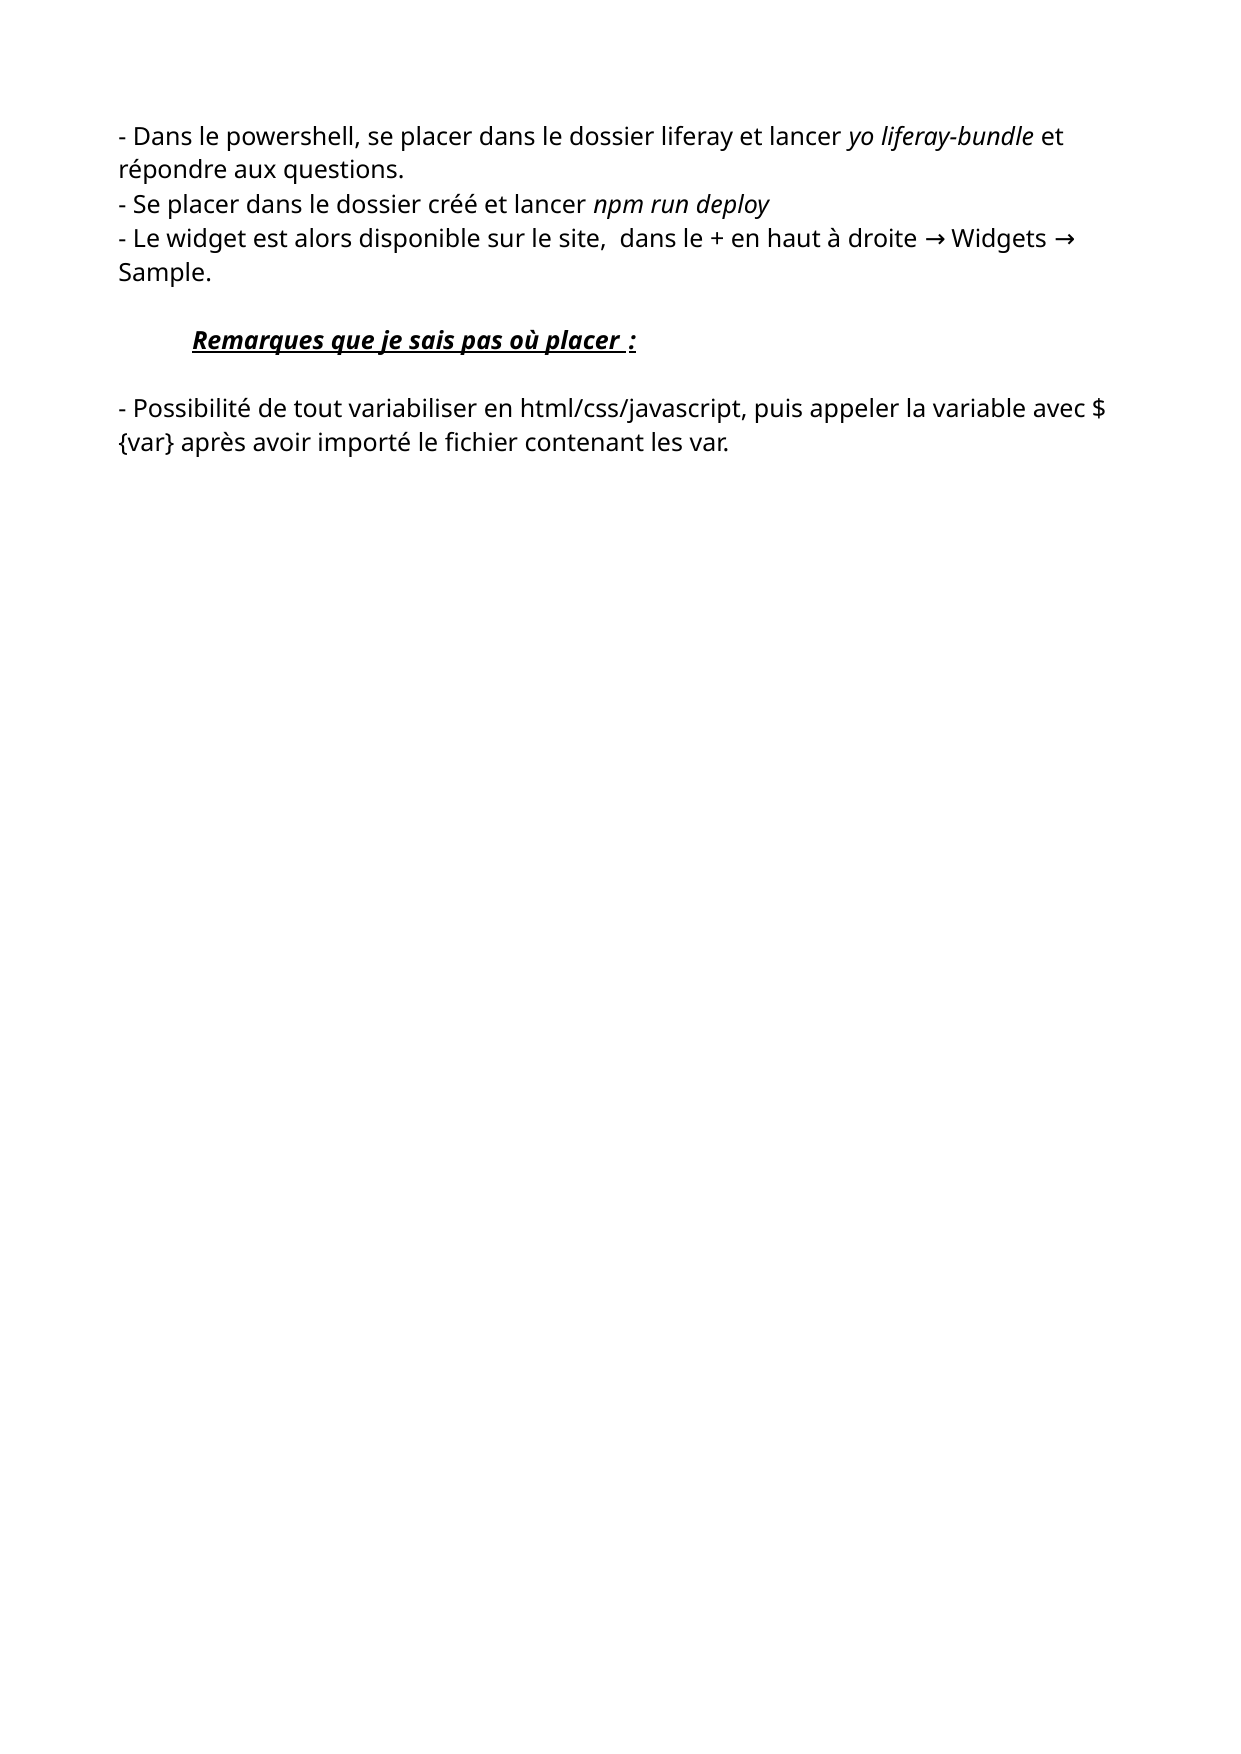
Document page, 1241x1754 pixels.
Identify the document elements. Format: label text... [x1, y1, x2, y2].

text - Dans le powershell, se placer dans le dossier liferay et lancer yo liferay-bundle et répondre aux questions. [118, 118, 1122, 186]
text - Possibilité de tout variabiliser en html/css/javascript, puis appeler la variable avec ${var} après avoir importé le fichier contenant les var. [118, 391, 1122, 459]
text - Le widget est alors disponible sur le site, dans le + en haut à droite → Widgets → Sample. [118, 220, 1122, 288]
text - Se placer dans le dossier créé et lancer npm run deploy [118, 186, 1122, 220]
text Remarques que je sais pas où placer : [118, 322, 1122, 357]
